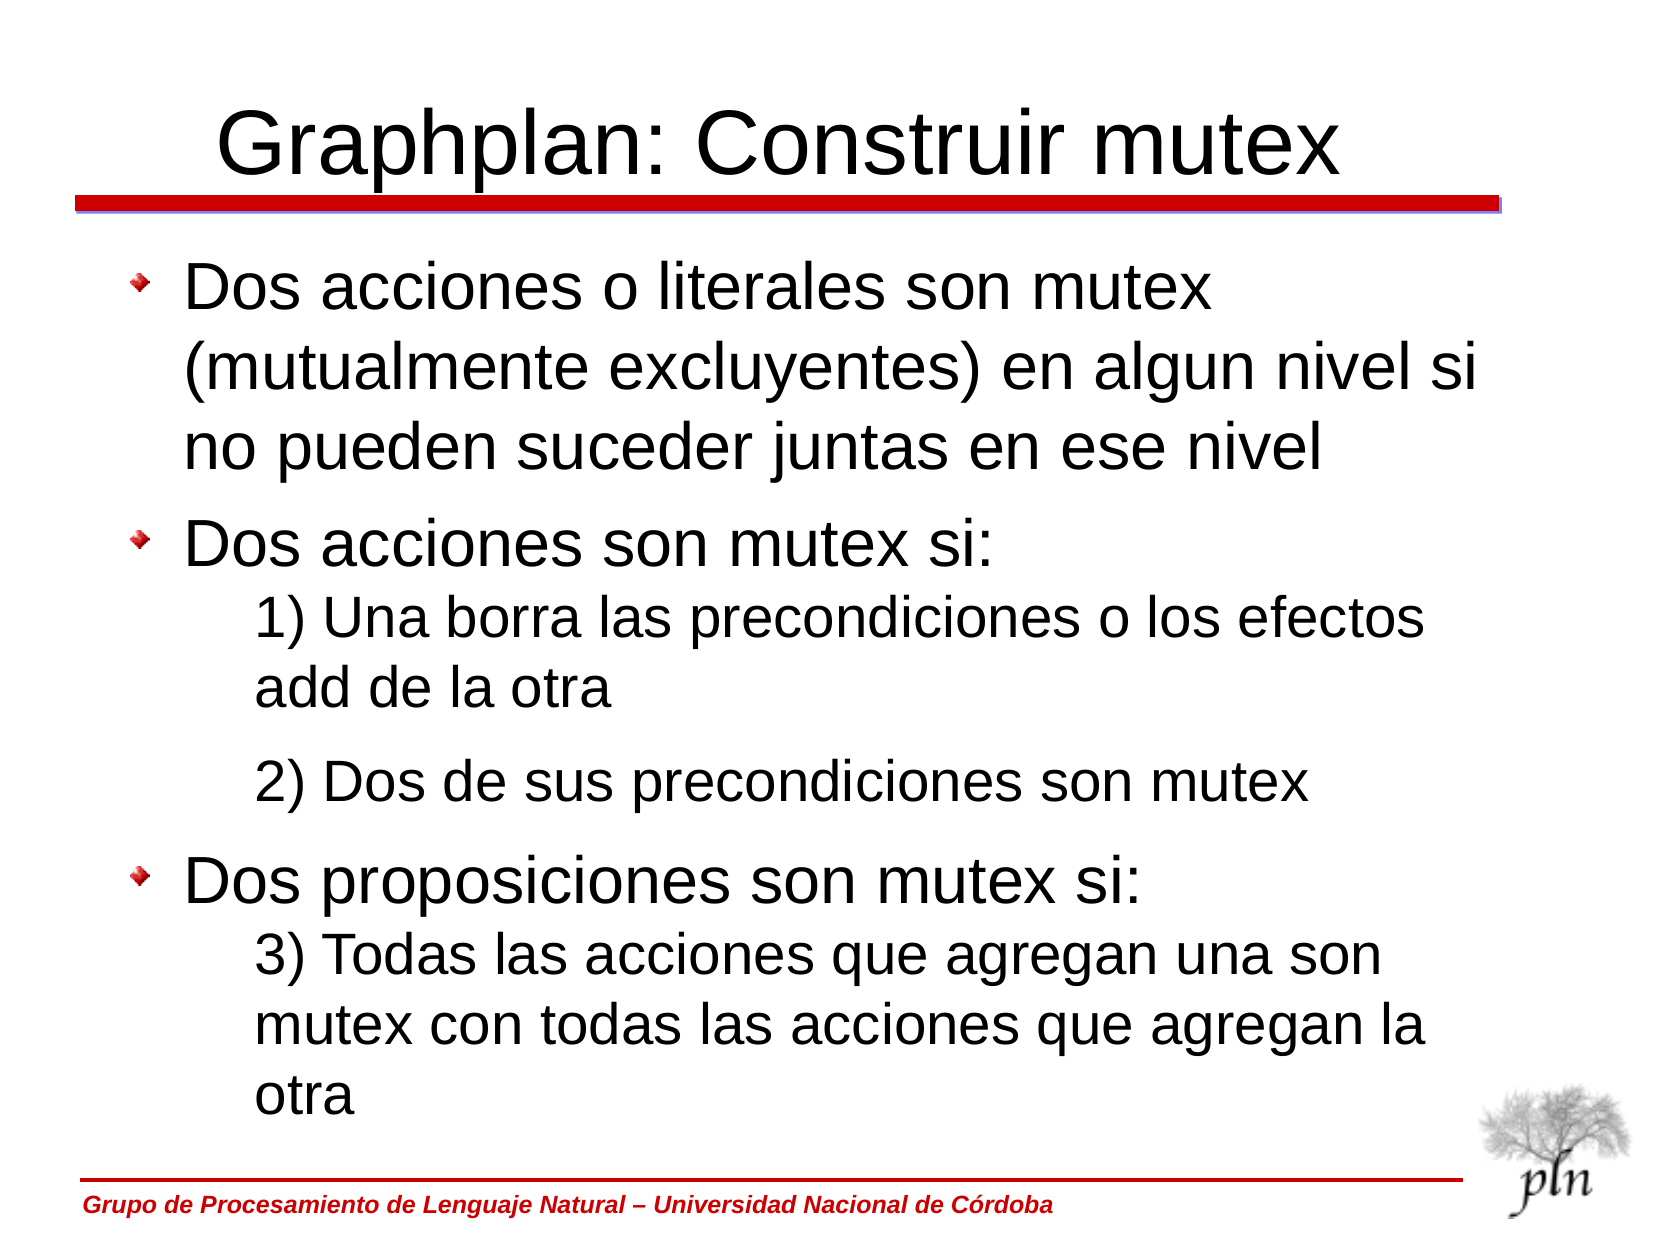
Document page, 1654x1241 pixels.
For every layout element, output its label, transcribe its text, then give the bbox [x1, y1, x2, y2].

list Dos acciones o literales son mutex (mutualmente excluyentes) en algun nivel si no pueden suceder juntas en ese nivel Dos acciones son mutex si: 1) Una borra las precondiciones o los efectos add de la otra 2) Dos de sus precondiciones son mutex Dos proposiciones son mutex si: 3) Todas las acciones que agregan una son mutex con todas las acciones que agregan la otra [98, 235, 1501, 1163]
picture [1477, 1083, 1635, 1219]
title Graphplan: Construir mutex [100, 12, 1426, 200]
